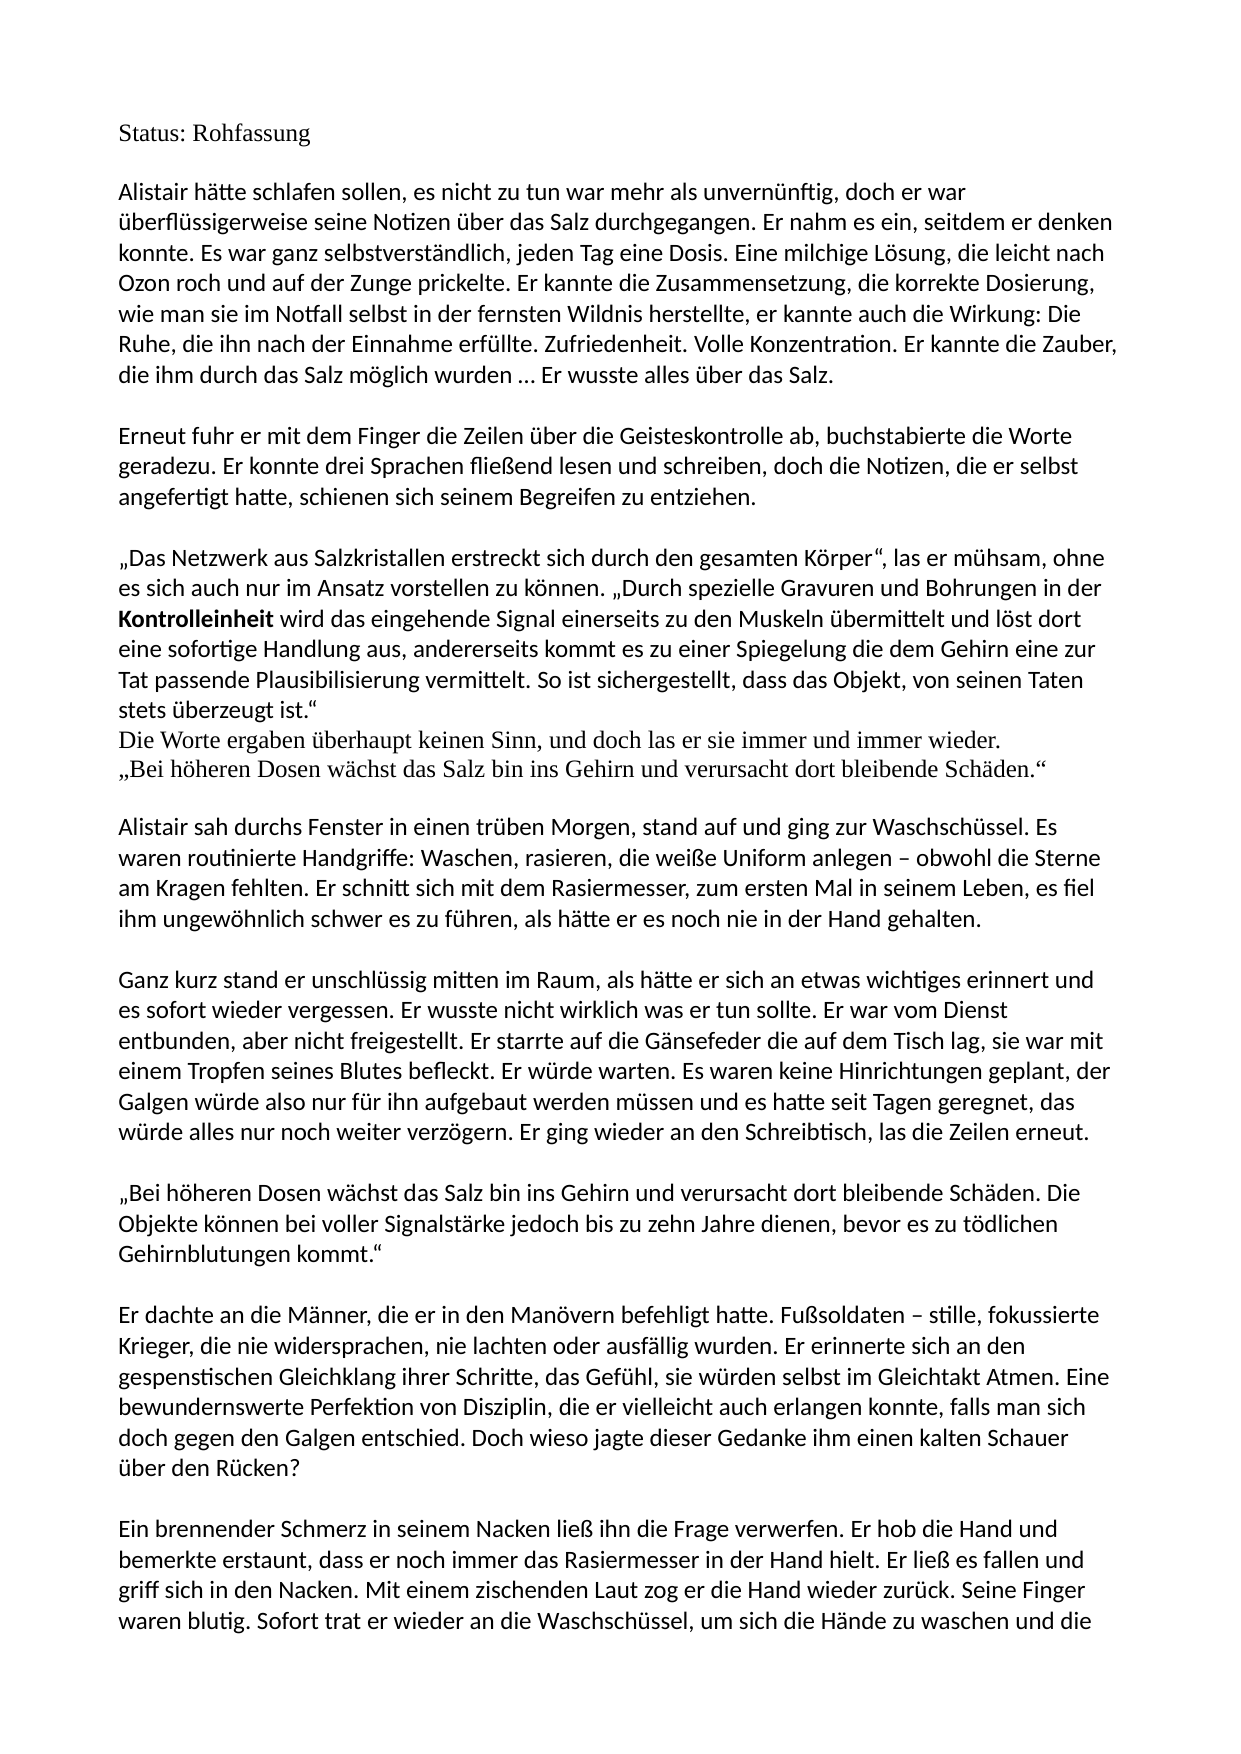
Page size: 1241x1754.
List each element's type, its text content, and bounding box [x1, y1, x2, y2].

text Erneut fuhr er mit dem Finger die Zeilen über die Geisteskontrolle ab, buchstabierte die Worte geradezu. Er konnte drei Sprachen fließend lesen und schreiben, doch die Notizen, die er selbst angefertigt hatte, schienen sich seinem Begreifen zu entziehen. [118, 420, 1122, 511]
text Alistair hätte schlafen sollen, es nicht zu tun war mehr als unvernünftig, doch er war überflüssigerweise seine Notizen über das Salz durchgegangen. Er nahm es ein, seitdem er denken konnte. Es war ganz selbstverständlich, jeden Tag eine Dosis. Eine milchige Lösung, die leicht nach Ozon roch und auf der Zunge prickelte. Er kannte die Zusammensetzung, die korrekte Dosierung, wie man sie im Notfall selbst in der fernsten Wildnis herstellte, er kannte auch die Wirkung: Die Ruhe, die ihn nach der Einnahme erfüllte. Zufriedenheit. Volle Konzentration. Er kannte die Zauber, die ihm durch das Salz möglich wurden … Er wusste alles über das Salz. [118, 176, 1122, 389]
text Er dachte an die Männer, die er in den Manövern befehligt hatte. Fußsoldaten – stille, fokussierte Krieger, die nie widersprachen, nie lachten oder ausfällig wurden. Er erinnerte sich an den gespenstischen Gleichklang ihrer Schritte, das Gefühl, sie würden selbst im Gleichtakt Atmen. Eine bewundernswerte Perfektion von Disziplin, die er vielleicht auch erlangen konnte, falls man sich doch gegen den Galgen entschied. Doch wieso jagte dieser Gedanke ihm einen kalten Schauer über den Rücken? [118, 1299, 1122, 1483]
text Status: Rohfassung [118, 118, 1122, 147]
text Ganz kurz stand er unschlüssig mitten im Raum, als hätte er sich an etwas wichtiges erinnert und es sofort wieder vergessen. Er wusste nicht wirklich was er tun sollte. Er war vom Dienst entbunden, aber nicht freigestellt. Er starrte auf die Gänsefeder die auf dem Tisch lag, sie war mit einem Tropfen seines Blutes befleckt. Er würde warten. Es waren keine Hinrichtungen geplant, der Galgen würde also nur für ihn aufgebaut werden müssen und es hatte seit Tagen geregnet, das würde alles nur noch weiter verzögern. Er ging wieder an den Schreibtisch, las die Zeilen erneut. [118, 964, 1122, 1147]
text Alistair sah durchs Fenster in einen trüben Morgen, stand auf und ging zur Waschschüssel. Es waren routinierte Handgriffe: Waschen, rasieren, die weiße Uniform anlegen – obwohl die Sterne am Kragen fehlten. Er schnitt sich mit dem Rasiermesser, zum ersten Mal in seinem Leben, es fiel ihm ungewöhnlich schwer es zu führen, als hätte er es noch nie in der Hand gehalten. [118, 811, 1122, 933]
text „Das Netzwerk aus Salzkristallen erstreckt sich durch den gesamten Körper“, las er mühsam, ohne es sich auch nur im Ansatz vorstellen zu können. „Durch spezielle Gravuren und Bohrungen in der Kontrolleinheit wird das eingehende Signal einerseits zu den Muskeln übermittelt und löst dort eine sofortige Handlung aus, andererseits kommt es zu einer Spiegelung die dem Gehirn eine zur Tat passende Plausibilisierung vermittelt. So ist sichergestellt, dass das Objekt, von seinen Taten stets überzeugt ist.“ [118, 542, 1122, 725]
text Ein brennender Schmerz in seinem Nacken ließ ihn die Frage verwerfen. Er hob die Hand und bemerkte erstaunt, dass er noch immer das Rasiermesser in der Hand hielt. Er ließ es fallen und griff sich in den Nacken. Mit einem zischenden Laut zog er die Hand wieder zurück. Seine Finger waren blutig. Sofort trat er wieder an die Waschschüssel, um sich die Hände zu waschen und die [118, 1513, 1122, 1635]
text Die Worte ergaben überhaupt keinen Sinn, und doch las er sie immer und immer wieder. [118, 725, 1122, 754]
text „Bei höheren Dosen wächst das Salz bin ins Gehirn und verursacht dort bleibende Schäden.“ [118, 754, 1122, 782]
text „Bei höheren Dosen wächst das Salz bin ins Gehirn und verursacht dort bleibende Schäden. Die Objekte können bei voller Signalstärke jedoch bis zu zehn Jahre dienen, bevor es zu tödlichen Gehirnblutungen kommt.“ [118, 1177, 1122, 1269]
